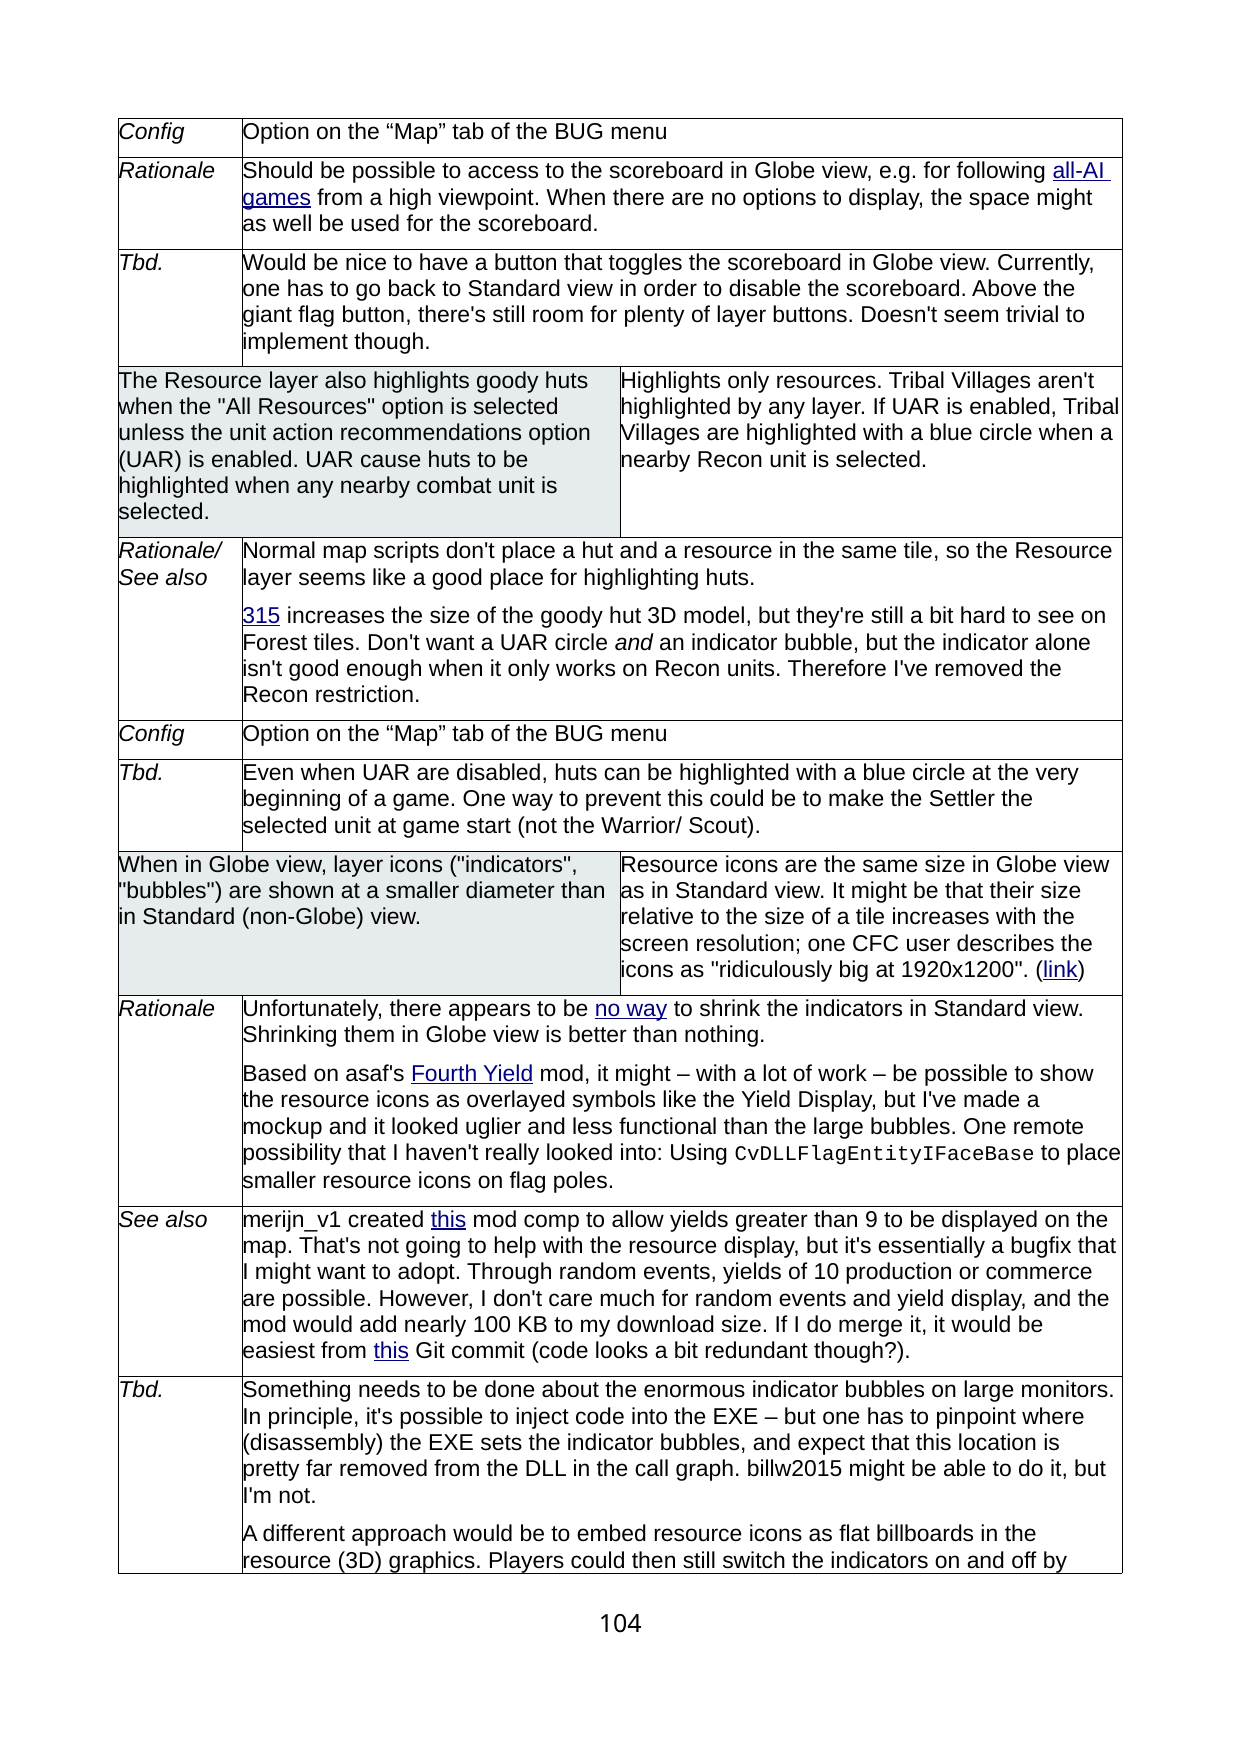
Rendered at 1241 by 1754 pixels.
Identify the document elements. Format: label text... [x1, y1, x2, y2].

table_cell Rationale [119, 158, 242, 248]
table_cell Resource icons are the same size in Globe view as in Standard view. It might be that their size relative to the size of a tile increases with the screen resolution; one CFC user describes the icons as "ridiculously big at 1920x1200". (link) [621, 852, 1122, 995]
table_cell Even when UAR are disabled, huts can be highlighted with a blue circle at the very beginning of a game. One way to prevent this could be to make the Settler the selected unit at game start (not the Warrior/ Scout). [243, 760, 1122, 851]
table_cell Config [119, 721, 242, 759]
table_cell Normal map scripts don't place a hut and a resource in the same tile, so the Resource layer seems like a good place for highlighting huts. 315 increases the size of the goody hut 3D model, but they're still a bit hard to see on Forest tiles. Don't want a UAR circle and an indicator bubble, but the indicator alone isn't good enough when it only works on Recon units. Therefore I've removed the Recon restriction. [243, 538, 1122, 720]
table_cell Option on the “Map” tab of the BUG menu [243, 721, 1122, 759]
table_cell Config [119, 119, 242, 157]
table_cell When in Globe view, layer icons ("indicators", "bubbles") are shown at a smaller diameter than in Standard (non-Globe) view. [119, 852, 620, 995]
table_cell Should be possible to access to the scoreboard in Globe view, e.g. for following all-AI games from a high viewpoint. When there are no options to display, the space might as well be used for the scoreboard. [243, 158, 1122, 248]
table_cell Highlights only resources. Tribal Villages aren't highlighted by any layer. If UAR is enabled, Tribal Villages are highlighted with a blue circle when a nearby Recon unit is selected. [621, 367, 1122, 537]
table_cell See also [119, 1207, 242, 1376]
table_cell Rationale/ See also [119, 538, 242, 720]
table_cell Rationale [119, 996, 242, 1206]
table_cell Tbd. [119, 250, 242, 366]
table_cell Would be nice to have a button that toggles the scoreboard in Globe view. Currently, one has to go back to Standard view in order to disable the scoreboard. Above the giant flag button, there's still room for plenty of layer buttons. Doesn't seem trivial to implement though. [243, 250, 1122, 366]
table_cell merijn_v1 created this mod comp to allow yields greater than 9 to be displayed on the map. That's not going to help with the resource display, but it's essentially a bugfix that I might want to adopt. Through random events, yields of 10 production or commerce are possible. However, I don't care much for random events and yield display, and the mod would add nearly 100 KB to my download size. If I do merge it, it would be easiest from this Git commit (code looks a bit redundant though?). [243, 1207, 1122, 1376]
table_cell Unfortunately, there appears to be no way to shrink the indicators in Standard view. Shrinking them in Globe view is better than nothing. Based on asaf's Fourth Yield mod, it might – with a lot of work – be possible to show the resource icons as overlayed symbols like the Yield Display, but I've made a mockup and it looked uglier and less functional than the large bubbles. One remote possibility that I haven't really looked into: Using CvDLLFlagEntityIFaceBase to place smaller resource icons on flag poles. [243, 996, 1122, 1206]
table_cell Tbd. [119, 760, 242, 851]
table_cell Tbd. [119, 1377, 242, 1573]
table_cell Option on the “Map” tab of the BUG menu [243, 119, 1122, 157]
table_cell The Resource layer also highlights goody huts when the "All Resources" option is selected unless the unit action recommendations option (UAR) is enabled. UAR cause huts to be highlighted when any nearby combat unit is selected. [119, 367, 620, 537]
table_cell Something needs to be done about the enormous indicator bubbles on large monitors. In principle, it's possible to inject code into the EXE – but one has to pinpoint where (disassembly) the EXE sets the indicator bubbles, and expect that this location is pretty far removed from the DLL in the call graph. billw2015 might be able to do it, but I'm not. A different approach would be to embed resource icons as flat billboards in the resource (3D) graphics. Players could then still switch the indicators on and off by [243, 1377, 1122, 1573]
